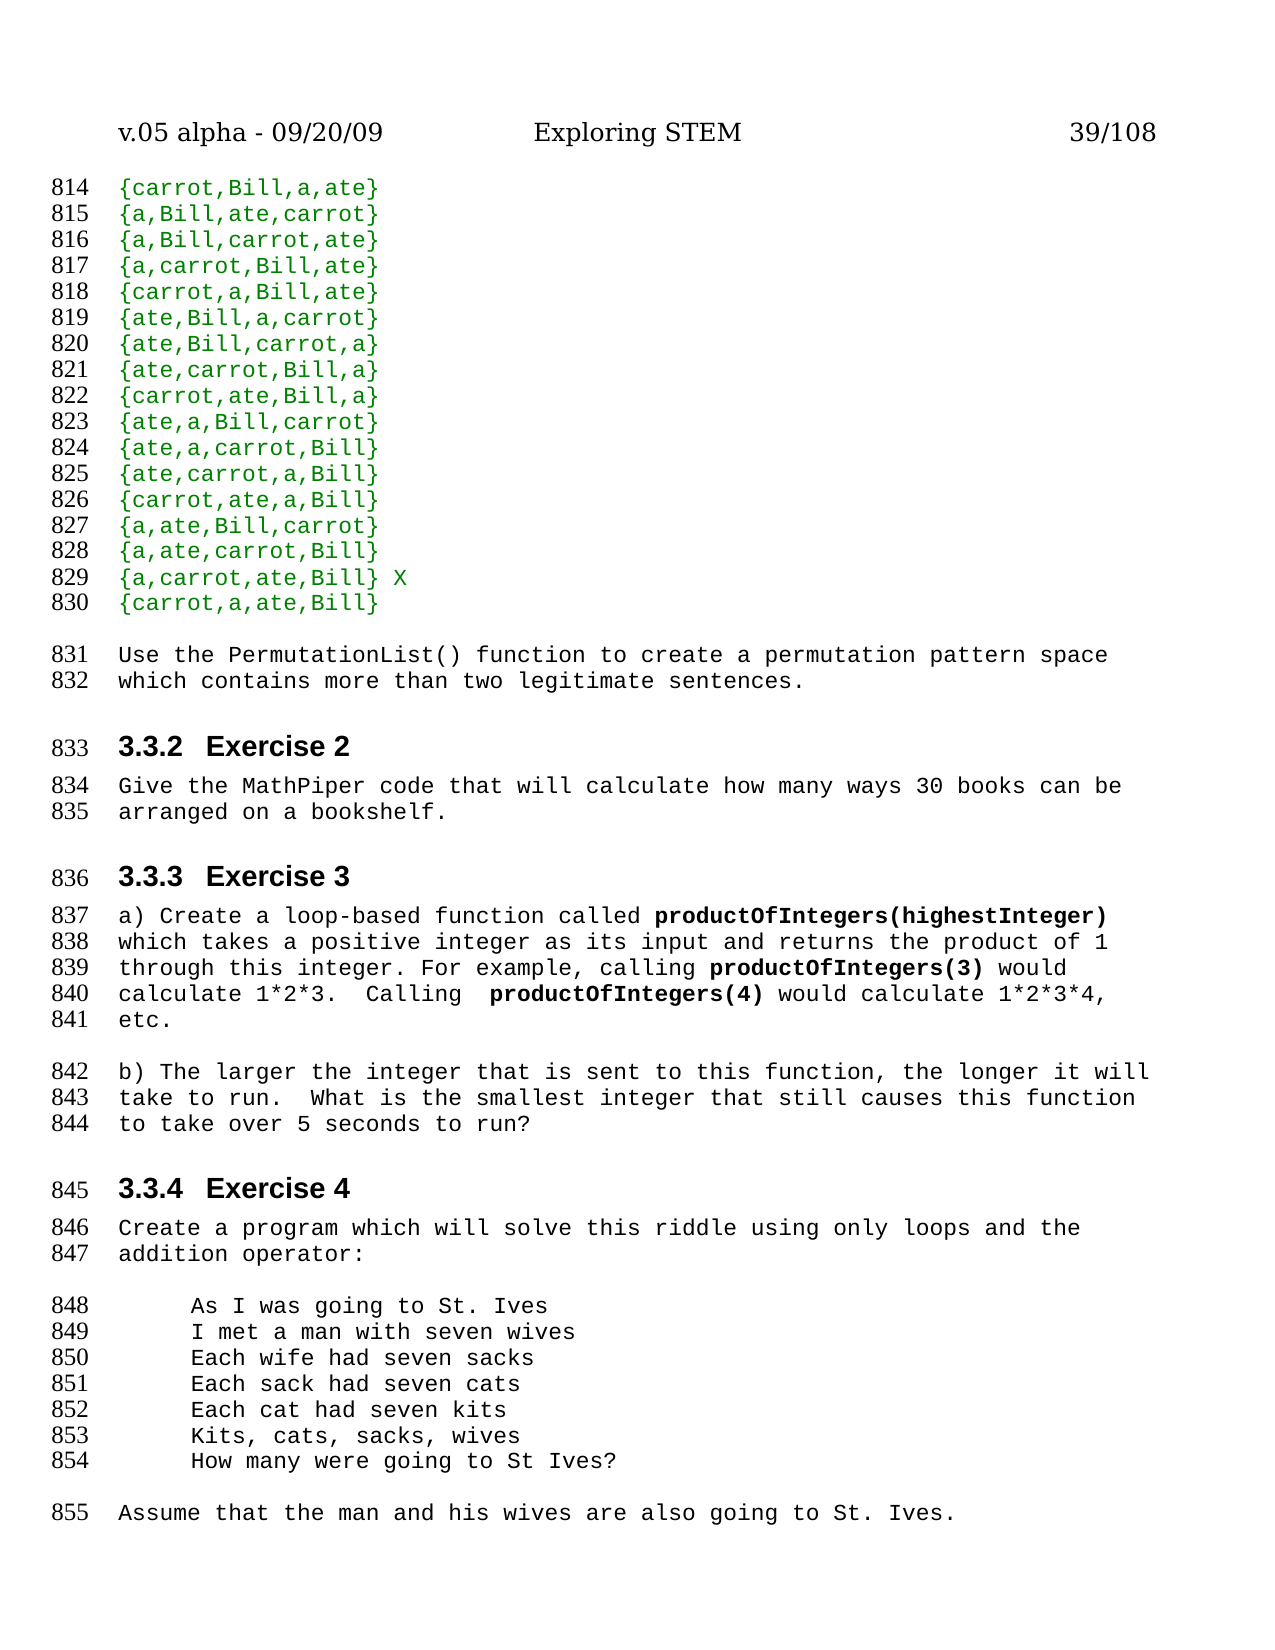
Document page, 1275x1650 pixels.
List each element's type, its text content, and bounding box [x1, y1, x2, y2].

text Assume that the man and his wives are also going to St. Ives. [118, 1502, 1157, 1528]
text {ate,a,Bill,carrot} [118, 410, 1157, 436]
text {ate,Bill,a,carrot} [118, 306, 1157, 332]
subtitle Exercise 2 [118, 728, 1157, 762]
text a) Create a loop-based function called productOfIntegers(highestInteger) which takes a positive integer as its input and returns the product of 1 through this integer. For example, calling productOfIntegers(3) would calculate 1*2*3. Calling productOfIntegers(4) would calculate 1*2*3*4, etc. [118, 904, 1157, 1034]
text {a,carrot,Bill,ate} [118, 254, 1157, 281]
text I met a man with seven wives [191, 1320, 1157, 1346]
text Give the MathPiper code that will calculate how many ways 30 books can be arranged on a bookshelf. [118, 774, 1157, 826]
text {ate,a,carrot,Bill} [118, 436, 1157, 462]
text {carrot,a,ate,Bill} [118, 592, 1157, 618]
subtitle Exercise 3 [118, 859, 1157, 892]
text {a,carrot,ate,Bill} X [118, 566, 1157, 592]
text Each sack had seven cats [191, 1372, 1157, 1398]
subtitle Exercise 4 [118, 1171, 1157, 1204]
text {a,ate,Bill,carrot} [118, 514, 1157, 540]
text {carrot,ate,a,Bill} [118, 488, 1157, 514]
text Create a program which will solve this riddle using only loops and the addition operator: [118, 1216, 1157, 1268]
text How many were going to St Ives? [191, 1450, 1157, 1476]
text {ate,Bill,carrot,a} [118, 332, 1157, 358]
text As I was going to St. Ives [191, 1294, 1157, 1320]
text b) The larger the integer that is sent to this function, the longer it will take to run. What is the smallest integer that still causes this function to take over 5 seconds to run? [118, 1060, 1157, 1138]
text Each cat had seven kits [191, 1398, 1157, 1424]
text {carrot,ate,Bill,a} [118, 384, 1157, 410]
text {ate,carrot,a,Bill} [118, 462, 1157, 488]
text {a,ate,carrot,Bill} [118, 540, 1157, 566]
text {carrot,a,Bill,ate} [118, 281, 1157, 306]
text {a,Bill,carrot,ate} [118, 229, 1157, 254]
text Kits, cats, sacks, wives [191, 1424, 1157, 1450]
text {a,Bill,ate,carrot} [118, 203, 1157, 229]
text Use the PermutationList() function to create a permutation pattern space which contains more than two legitimate sentences. [118, 644, 1157, 696]
text {ate,carrot,Bill,a} [118, 358, 1157, 384]
text Each wife had seven sacks [191, 1346, 1157, 1372]
text {carrot,Bill,a,ate} [118, 177, 1157, 203]
